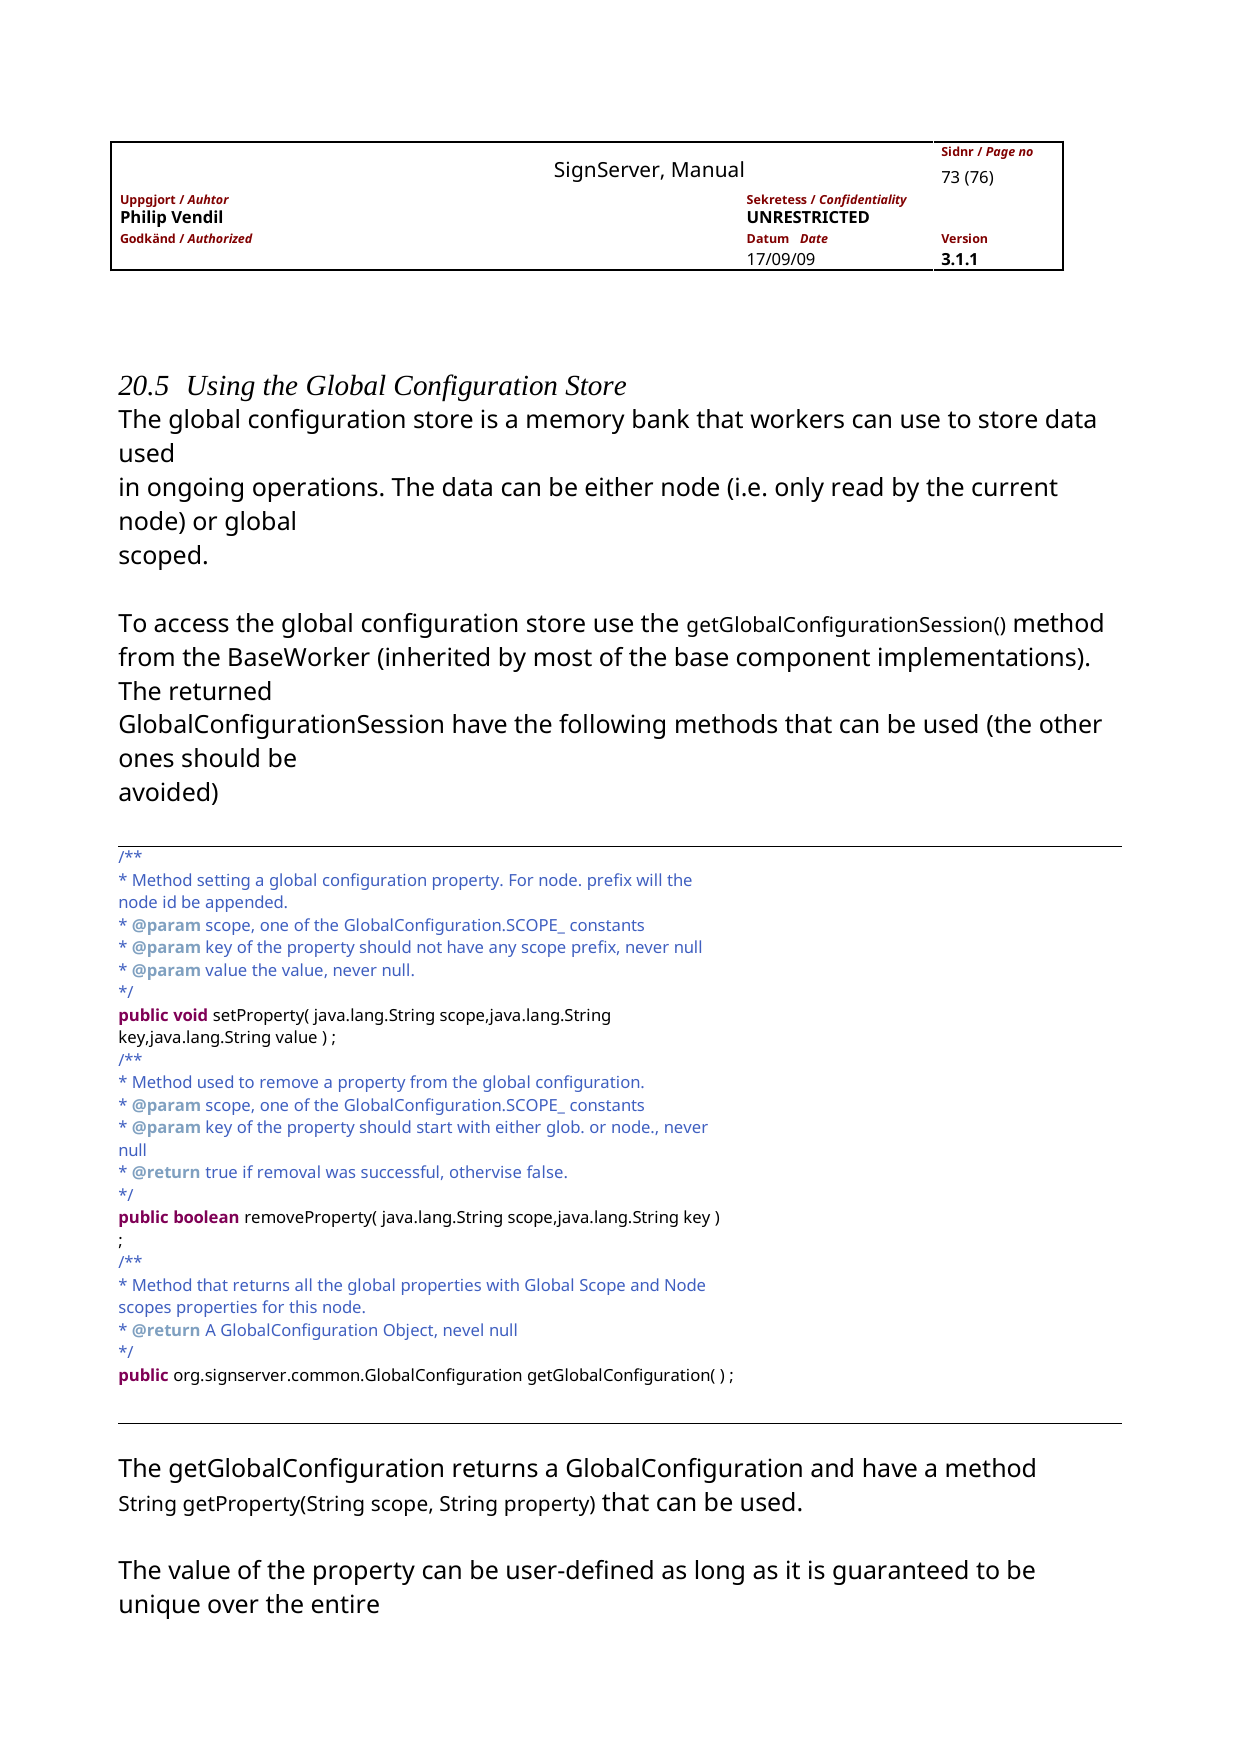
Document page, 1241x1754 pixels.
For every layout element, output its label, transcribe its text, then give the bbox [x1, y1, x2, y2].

text ; [118, 1229, 1122, 1251]
text avoided) [118, 775, 1122, 809]
text String getProperty(String scope, String property) that can be used. [118, 1485, 1122, 1519]
text public org.signserver.common.GlobalConfiguration getGlobalConfiguration( ) ; [118, 1364, 1122, 1386]
text node id be appended. [118, 891, 1122, 914]
text * Method that returns all the global properties with Global Scope and Node [118, 1274, 1122, 1296]
text To access the global configuration store use the getGlobalConfigurationSession() method [118, 606, 1122, 639]
text * Method used to remove a property from the global configuration. [118, 1071, 1122, 1094]
text * @param key of the property should start with either glob. or node., never [118, 1116, 1122, 1139]
text The global configuration store is a memory bank that workers can use to store data used [118, 402, 1122, 470]
text scoped. [118, 538, 1122, 606]
text * @param scope, one of the GlobalConfiguration.SCOPE_ constants [118, 914, 1122, 936]
text in ongoing operations. The data can be either node (i.e. only read by the current node) or global [118, 470, 1122, 538]
text public void setProperty( java.lang.String scope,java.lang.String [118, 1004, 1122, 1026]
text * @return A GlobalConfiguration Object, nevel null [118, 1319, 1122, 1341]
text /** [118, 1049, 1122, 1071]
text The getGlobalConfiguration returns a GlobalConfiguration and have a method [118, 1451, 1122, 1485]
text * @param value the value, never null. [118, 959, 1122, 981]
subtitle Using the Global Configuration Store [118, 369, 1122, 402]
text */ [118, 1184, 1122, 1206]
text * Method setting a global configuration property. For node. prefix will the [118, 869, 1122, 891]
text public boolean removeProperty( java.lang.String scope,java.lang.String key ) [118, 1206, 1122, 1229]
text null [118, 1139, 1122, 1161]
text * @param scope, one of the GlobalConfiguration.SCOPE_ constants [118, 1094, 1122, 1116]
text GlobalConfigurationSession have the following methods that can be used (the other ones should be [118, 707, 1122, 775]
text * @param key of the property should not have any scope prefix, never null [118, 936, 1122, 959]
text /** [118, 1251, 1122, 1274]
text key,java.lang.String value ) ; [118, 1026, 1122, 1049]
text */ [118, 981, 1122, 1004]
text /** [118, 847, 1122, 869]
text from the BaseWorker (inherited by most of the base component implementations). The returned [118, 639, 1122, 707]
text */ [118, 1341, 1122, 1364]
text scopes properties for this node. [118, 1296, 1122, 1319]
text The value of the property can be user-defined as long as it is guaranteed to be unique over the entire [118, 1553, 1122, 1621]
text * @return true if removal was successful, othervise false. [118, 1161, 1122, 1184]
